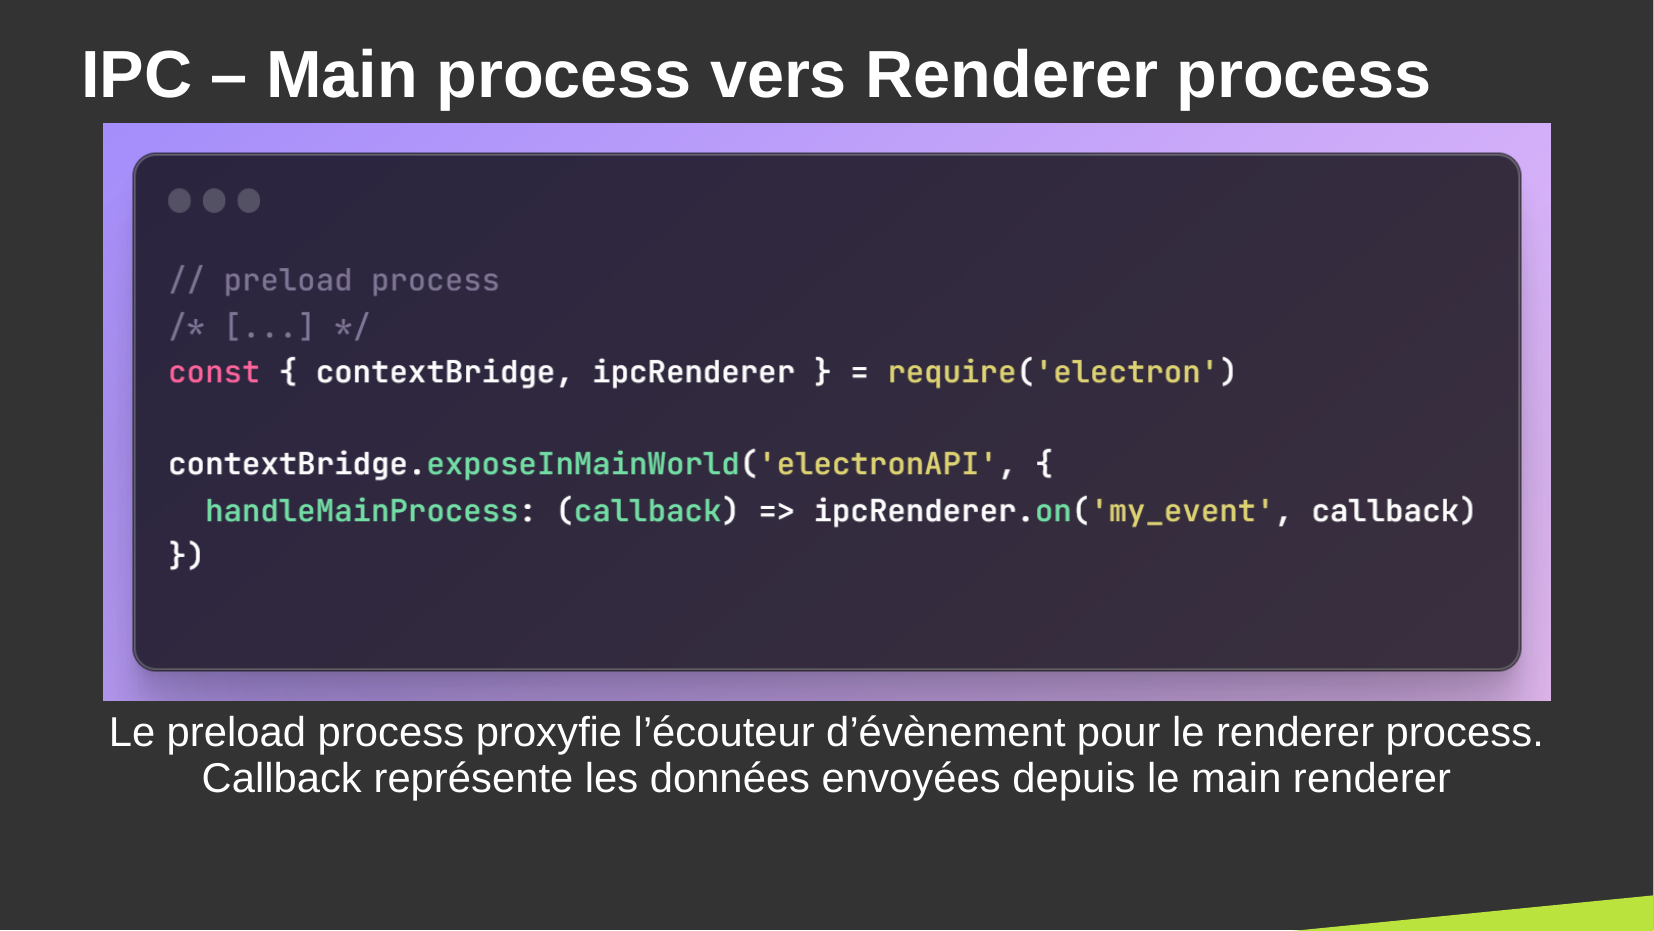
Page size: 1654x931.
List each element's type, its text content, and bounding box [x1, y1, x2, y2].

title IPC – Main process vers Renderer process [81, 37, 1570, 112]
list Le preload process proxyfie l’écouteur d’évènement pour le renderer process. Callback représente les données envoyées depuis le main renderer [88, 708, 1565, 827]
text_box [1291, 895, 1654, 931]
picture [103, 123, 1551, 701]
